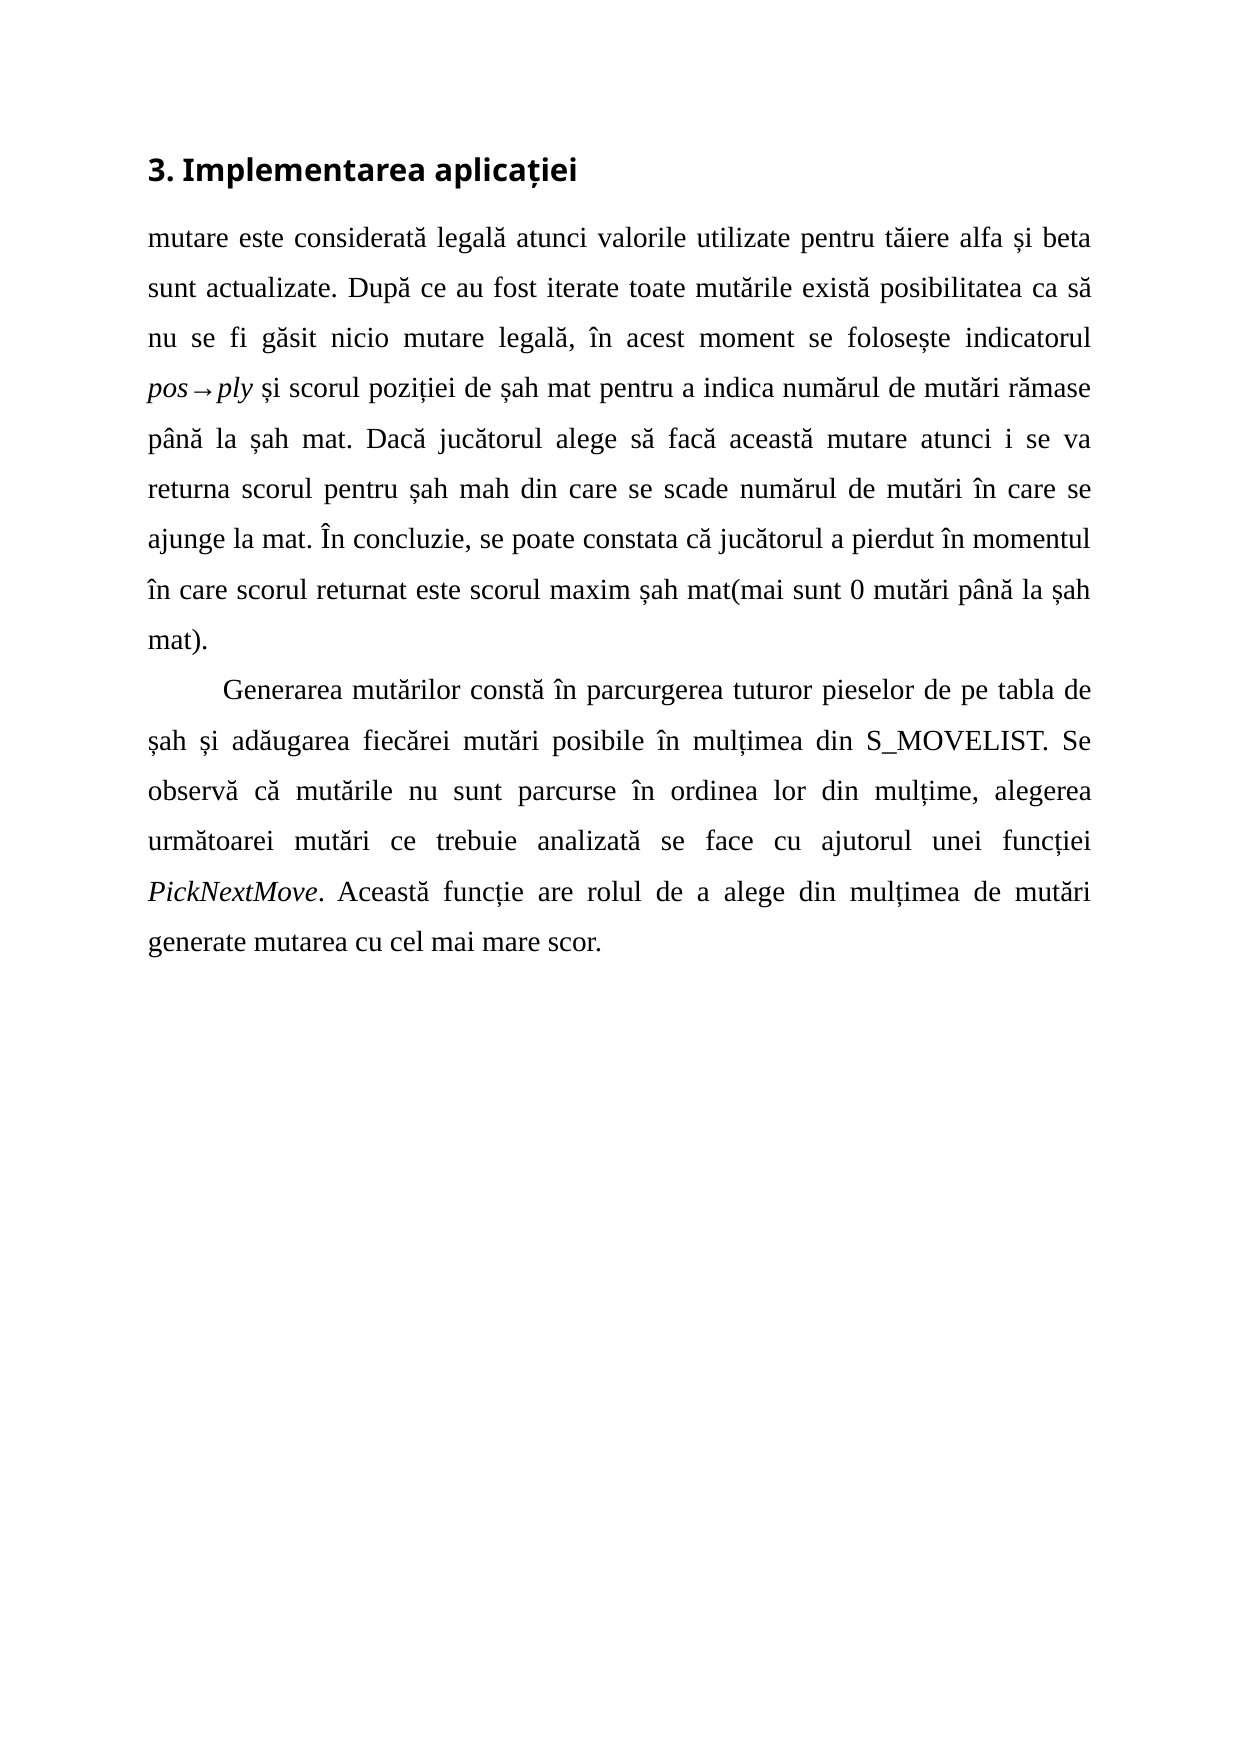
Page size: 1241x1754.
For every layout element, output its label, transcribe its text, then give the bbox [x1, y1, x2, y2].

text Generarea mutărilor constă în parcurgerea tuturor pieselor de pe tabla de șah și adăugarea fiecărei mutări posibile în mulțimea din S_MOVELIST. Se observă că mutările nu sunt parcurse în ordinea lor din mulțime, alegerea următoarei mutări ce trebuie analizată se face cu ajutorul unei funcției PickNextMove. Această funcție are rolul de a alege din mulțimea de mutări generate mutarea cu cel mai mare scor. [148, 672, 1093, 958]
text mutare este considerată legală atunci valorile utilizate pentru tăiere alfa și beta sunt actualizate. După ce au fost iterate toate mutările există posibilitatea ca să nu se fi găsit nicio mutare legală, în acest moment se folosește indicatorul pos→ply și scorul poziției de șah mat pentru a indica numărul de mutări rămase până la șah mat. Dacă jucătorul alege să facă această mutare atunci i se va returna scorul pentru șah mah din care se scade numărul de mutări în care se ajunge la mat. În concluzie, se poate constata că jucătorul a pierdut în momentul în care scorul returnat este scorul maxim șah mat(mai sunt 0 mutări până la șah mat). [148, 220, 1093, 656]
